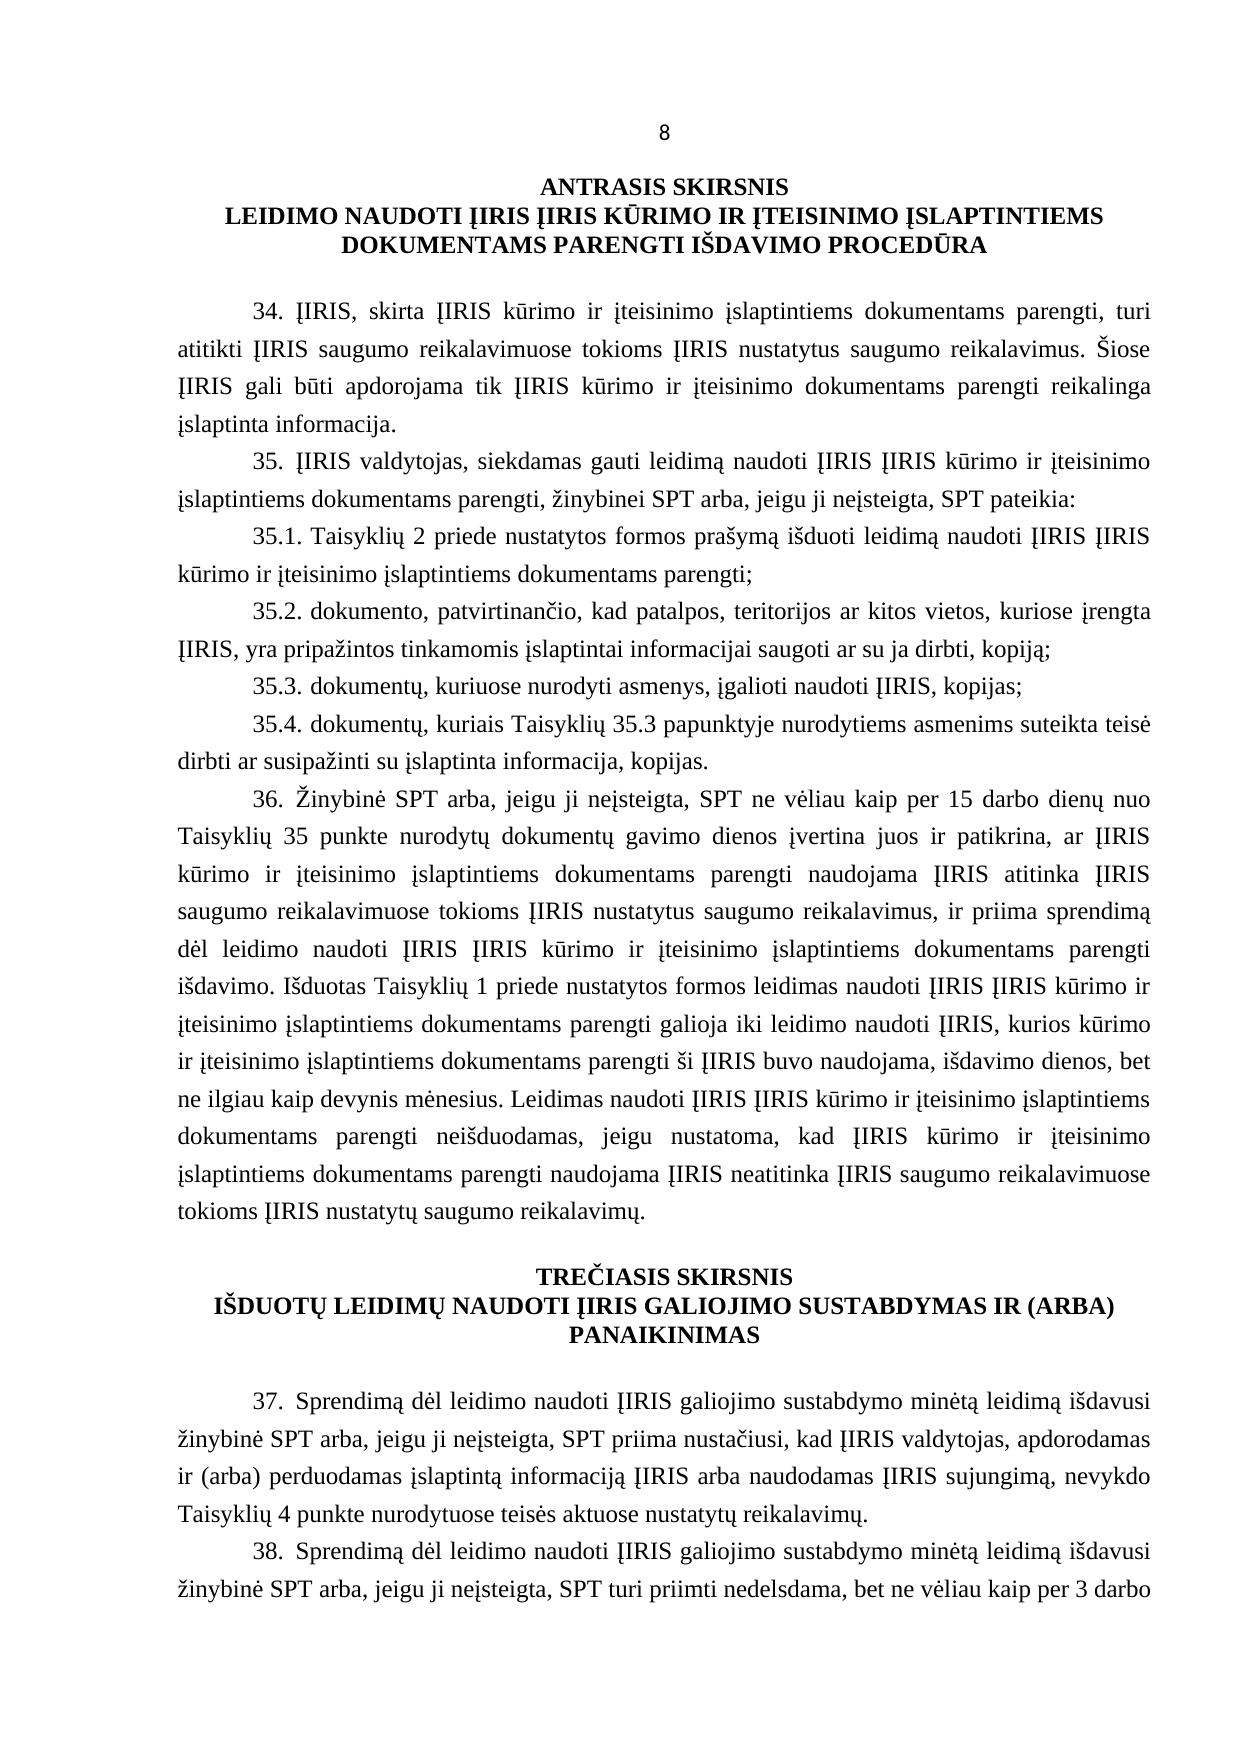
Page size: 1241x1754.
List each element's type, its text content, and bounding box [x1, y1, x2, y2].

text 35.1. Taisyklių 2 priede nustatytos formos prašymą išduoti leidimą naudoti ĮIRIS ĮIRIS kūrimo ir įteisinimo įslaptintiems dokumentams parengti; [177, 512, 1152, 587]
text 35.2. dokumento, patvirtinančio, kad patalpos, teritorijos ar kitos vietos, kuriose įrengta ĮIRIS, yra pripažintos tinkamomis įslaptintai informacijai saugoti ar su ja dirbti, kopiją; [177, 587, 1152, 662]
text 37. Sprendimą dėl leidimo naudoti ĮIRIS galiojimo sustabdymo minėtą leidimą išdavusi žinybinė SPT arba, jeigu ji neįsteigta, SPT priima nustačiusi, kad ĮIRIS valdytojas, apdorodamas ir (arba) perduodamas įslaptintą informaciją ĮIRIS arba naudodamas ĮIRIS sujungimą, nevykdo Taisyklių 4 punkte nurodytuose teisės aktuose nustatytų reikalavimų. [177, 1377, 1152, 1527]
text ANTRASIS SKIRSNIS [177, 172, 1152, 201]
text IŠDUOTŲ LEIDIMŲ NAUDOTI ĮIRIS GALIOJIMO SUSTABDYMAS IR (ARBA) PANAIKINIMAS [177, 1291, 1152, 1349]
text 36. Žinybinė SPT arba, jeigu ji neįsteigta, SPT ne vėliau kaip per 15 darbo dienų nuo Taisyklių 35 punkte nurodytų dokumentų gavimo dienos įvertina juos ir patikrina, ar ĮIRIS kūrimo ir įteisinimo įslaptintiems dokumentams parengti naudojama ĮIRIS atitinka ĮIRIS saugumo reikalavimuose tokioms ĮIRIS nustatytus saugumo reikalavimus, ir priima sprendimą dėl leidimo naudoti ĮIRIS ĮIRIS kūrimo ir įteisinimo įslaptintiems dokumentams parengti išdavimo. Išduotas Taisyklių 1 priede nustatytos formos leidimas naudoti ĮIRIS ĮIRIS kūrimo ir įteisinimo įslaptintiems dokumentams parengti galioja iki leidimo naudoti ĮIRIS, kurios kūrimo ir įteisinimo įslaptintiems dokumentams parengti ši ĮIRIS buvo naudojama, išdavimo dienos, bet ne ilgiau kaip devynis mėnesius. Leidimas naudoti ĮIRIS ĮIRIS kūrimo ir įteisinimo įslaptintiems dokumentams parengti neišduodamas, jeigu nustatoma, kad ĮIRIS kūrimo ir įteisinimo įslaptintiems dokumentams parengti naudojama ĮIRIS neatitinka ĮIRIS saugumo reikalavimuose tokioms ĮIRIS nustatytų saugumo reikalavimų. [177, 775, 1152, 1225]
text 38. Sprendimą dėl leidimo naudoti ĮIRIS galiojimo sustabdymo minėtą leidimą išdavusi žinybinė SPT arba, jeigu ji neįsteigta, SPT turi priimti nedelsdama, bet ne vėliau kaip per 3 darbo [177, 1527, 1152, 1602]
text 35.3. dokumentų, kuriuose nurodyti asmenys, įgalioti naudoti ĮIRIS, kopijas; [177, 662, 1152, 700]
text LEIDIMO NAUDOTI ĮIRIS ĮIRIS KŪRIMO IR ĮTEISINIMO ĮSLAPTINTIEMS DOKUMENTAMS PARENGTI IŠDAVIMO PROCEDŪRA [177, 201, 1152, 259]
text 35.4. dokumentų, kuriais Taisyklių 35.3 papunktyje nurodytiems asmenims suteikta teisė dirbti ar susipažinti su įslaptinta informacija, kopijas. [177, 700, 1152, 775]
text 35. ĮIRIS valdytojas, siekdamas gauti leidimą naudoti ĮIRIS ĮIRIS kūrimo ir įteisinimo įslaptintiems dokumentams parengti, žinybinei SPT arba, jeigu ji neįsteigta, SPT pateikia: [177, 437, 1152, 512]
text 34. ĮIRIS, skirta ĮIRIS kūrimo ir įteisinimo įslaptintiems dokumentams parengti, turi atitikti ĮIRIS saugumo reikalavimuose tokioms ĮIRIS nustatytus saugumo reikalavimus. Šiose ĮIRIS gali būti apdorojama tik ĮIRIS kūrimo ir įteisinimo dokumentams parengti reikalinga įslaptinta informacija. [177, 287, 1152, 437]
text TREČIASIS SKIRSNIS [177, 1262, 1152, 1291]
